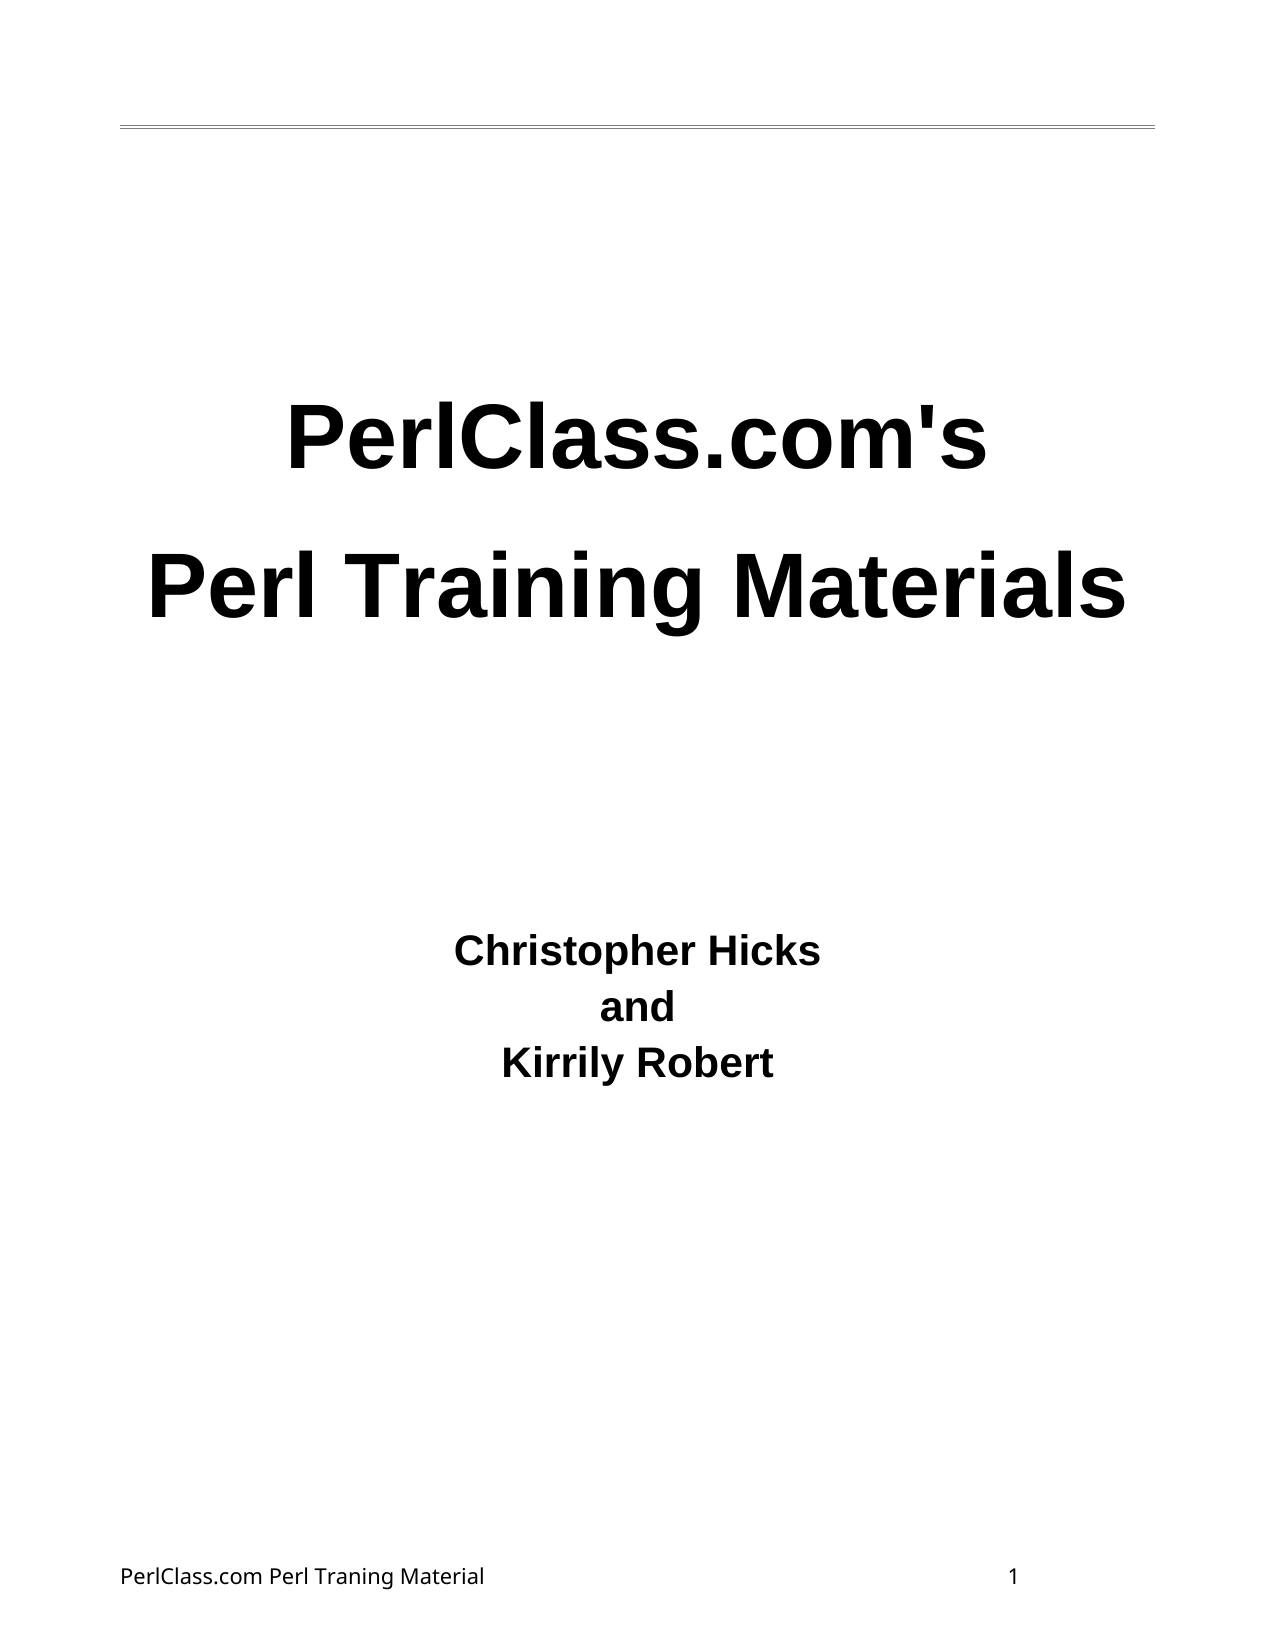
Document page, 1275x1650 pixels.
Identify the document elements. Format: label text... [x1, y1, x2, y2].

text PerlClass.com's [120, 385, 1155, 488]
text Christopher Hicks and Kirrily Robert [120, 918, 1155, 1087]
text Perl Training Materials [120, 534, 1155, 637]
